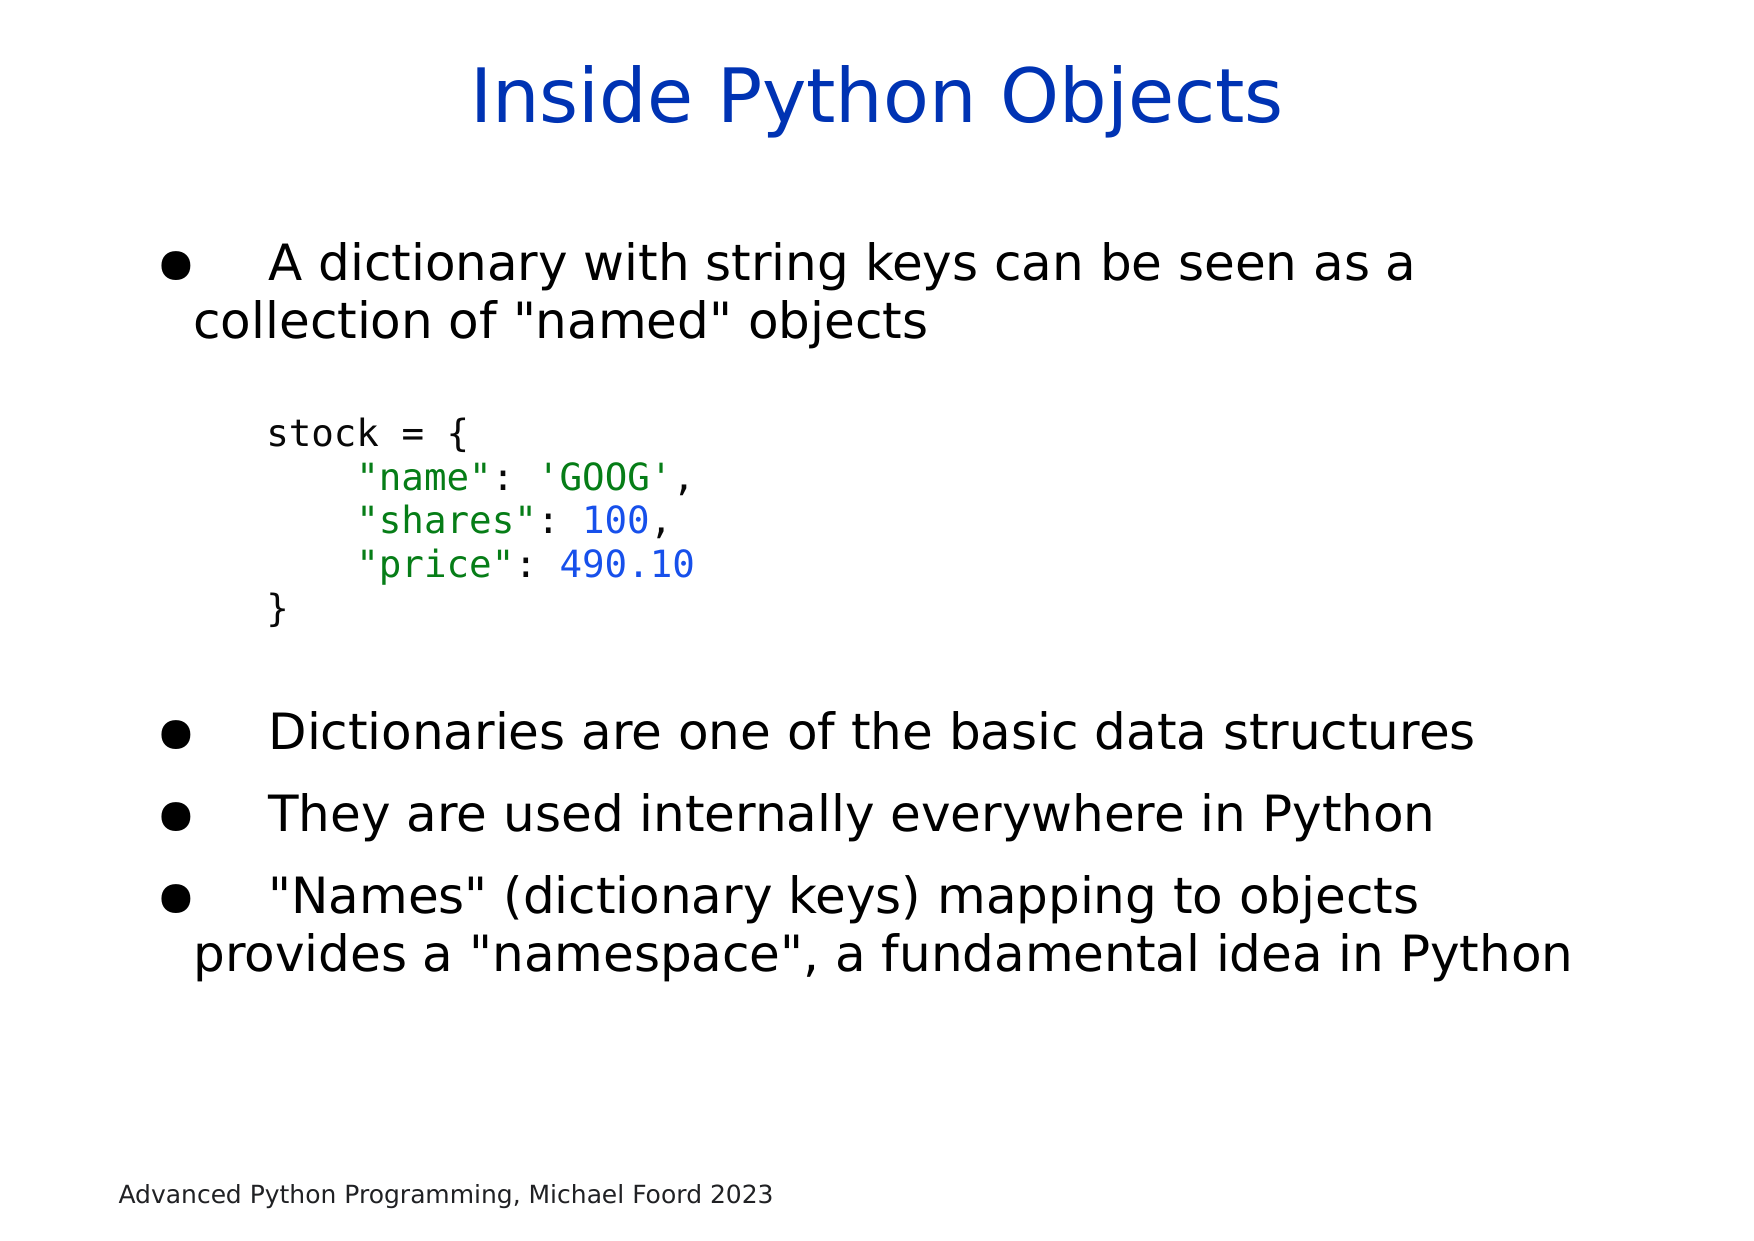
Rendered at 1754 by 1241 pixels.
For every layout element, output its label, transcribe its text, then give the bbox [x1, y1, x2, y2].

text Inside Python Objects [118, 53, 1636, 140]
text stock = { "name": 'GOOG', "shares": 100, "price": 490.10 } [266, 412, 1636, 630]
list They are used internally everywhere in Python [156, 785, 1636, 843]
list Dictionaries are one of the basic data structures [156, 703, 1636, 761]
list "Names" (dictionary keys) mapping to objects provides a "namespace", a fundamental idea in Python [156, 867, 1636, 983]
list A dictionary with string keys can be seen as a collection of "named" objects [156, 234, 1636, 350]
